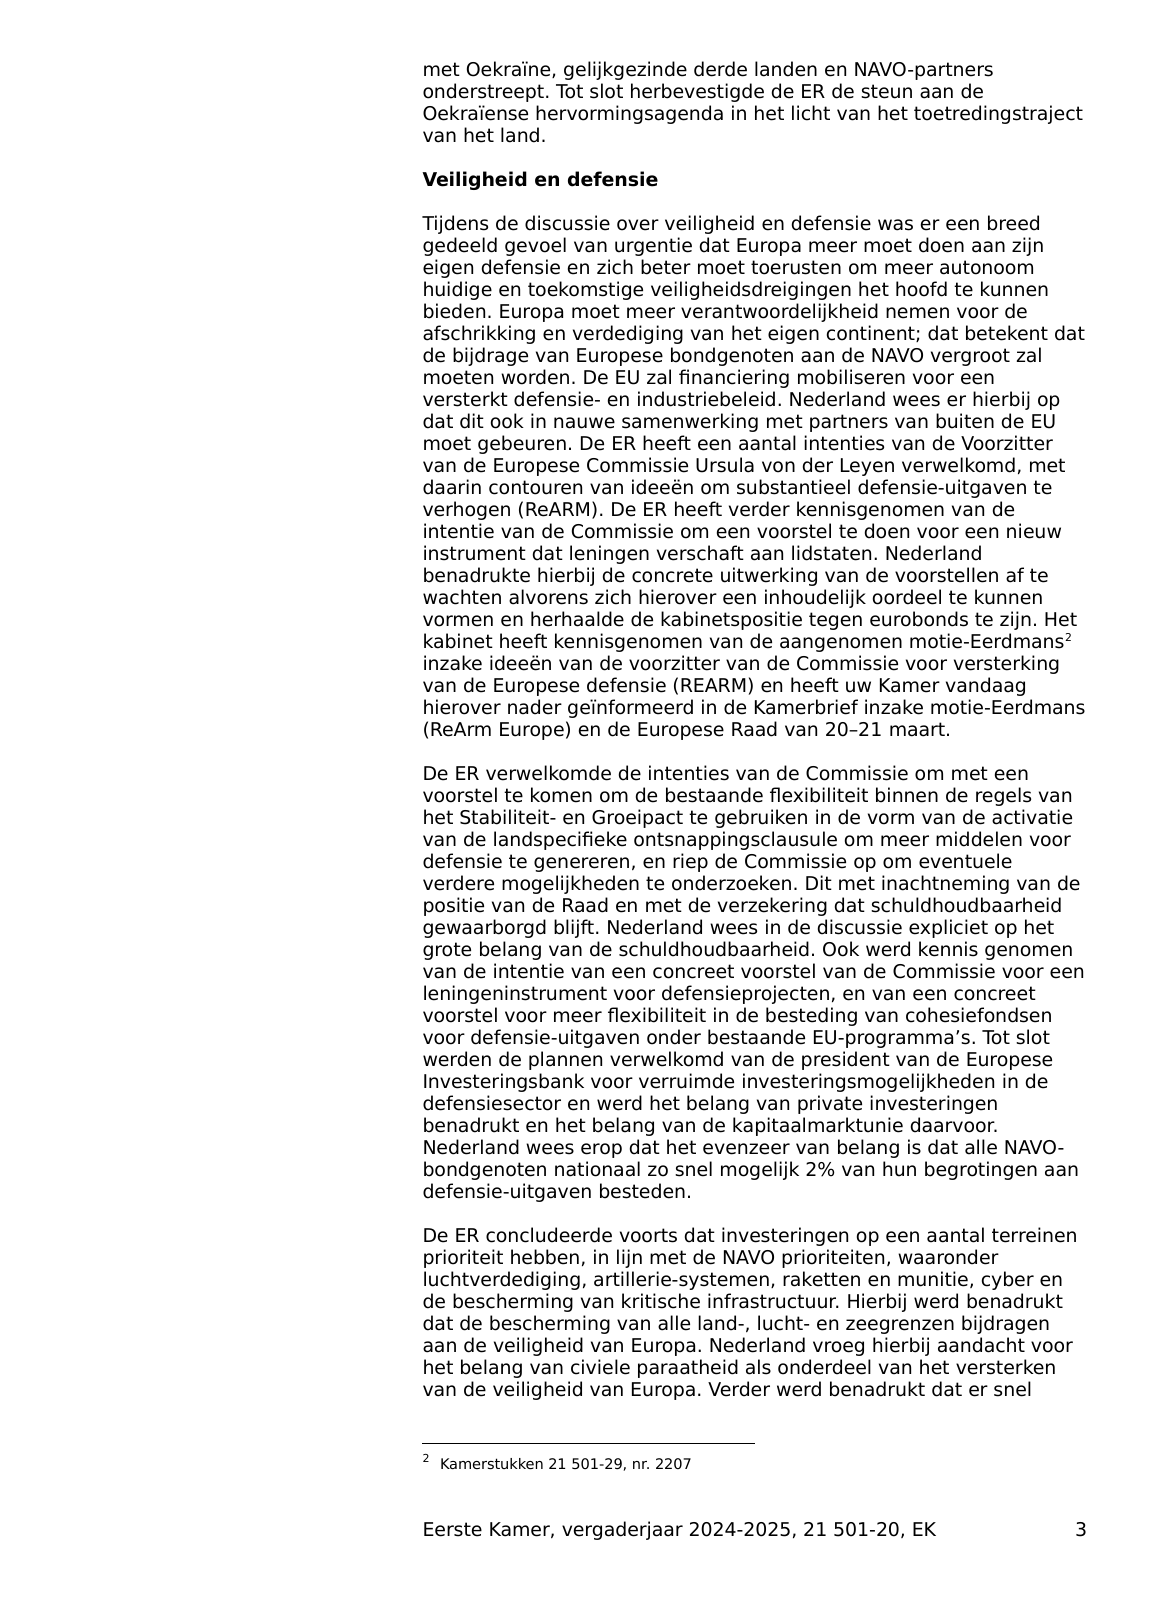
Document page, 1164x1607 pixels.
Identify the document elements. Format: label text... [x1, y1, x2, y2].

text Tijdens de discussie over veiligheid en defensie was er een breed gedeeld gevoel van urgentie dat Europa meer moet doen aan zijn eigen defensie en zich beter moet toerusten om meer autonoom huidige en toekomstige veiligheidsdreigingen het hoofd te kunnen bieden. Europa moet meer verantwoordelijkheid nemen voor de afschrikking en verdediging van het eigen continent; dat betekent dat de bijdrage van Europese bondgenoten aan de NAVO vergroot zal moeten worden. De EU zal financiering mobiliseren voor een versterkt defensie- en industriebeleid. Nederland wees er hierbij op dat dit ook in nauwe samenwerking met partners van buiten de EU moet gebeuren. De ER heeft een aantal intenties van de Voorzitter van de Europese Commissie Ursula von der Leyen verwelkomd, met daarin contouren van ideeën om substantieel defensie-uitgaven te verhogen (ReARM). De ER heeft verder kennisgenomen van de intentie van de Commissie om een voorstel te doen voor een nieuw instrument dat leningen verschaft aan lidstaten. Nederland benadrukte hierbij de concrete uitwerking van de voorstellen af te wachten alvorens zich hierover een inhoudelijk oordeel te kunnen vormen en herhaalde de kabinetspositie tegen eurobonds te zijn. Het kabinet heeft kennisgenomen van de aangenomen motie-Eerdmans inzake ideeën van de voorzitter van de Commissie voor versterking van de Europese defensie (REARM) en heeft uw Kamer vandaag hierover nader geïnformeerd in de Kamerbrief inzake motie-Eerdmans (ReArm Europe) en de Europese Raad van 20–21 maart. [422, 213, 1087, 741]
subtitle Veiligheid en defensie [422, 169, 1087, 191]
text met Oekraïne, gelijkgezinde derde landen en NAVO-partners onderstreept. Tot slot herbevestigde de ER de steun aan de Oekraïense hervormingsagenda in het licht van het toetredingstraject van het land. [422, 59, 1087, 147]
text De ER concludeerde voorts dat investeringen op een aantal terreinen prioriteit hebben, in lijn met de NAVO prioriteiten, waaronder luchtverdediging, artillerie-systemen, raketten en munitie, cyber en de bescherming van kritische infrastructuur. Hierbij werd benadrukt dat de bescherming van alle land-, lucht- en zeegrenzen bijdragen aan de veiligheid van Europa. Nederland vroeg hierbij aandacht voor het belang van civiele paraatheid als onderdeel van het versterken van de veiligheid van Europa. Verder werd benadrukt dat er snel [422, 1225, 1087, 1401]
text Kamerstukken 21 501-29, nr. 2207 [422, 1452, 1087, 1474]
text De ER verwelkomde de intenties van de Commissie om met een voorstel te komen om de bestaande flexibiliteit binnen de regels van het Stabiliteit- en Groeipact te gebruiken in de vorm van de activatie van de landspecifieke ontsnappingsclausule om meer middelen voor defensie te genereren, en riep de Commissie op om eventuele verdere mogelijkheden te onderzoeken. Dit met inachtneming van de positie van de Raad en met de verzekering dat schuldhoudbaarheid gewaarborgd blijft. Nederland wees in de discussie expliciet op het grote belang van de schuldhoudbaarheid. Ook werd kennis genomen van de intentie van een concreet voorstel van de Commissie voor een leningeninstrument voor defensieprojecten, en van een concreet voorstel voor meer flexibiliteit in de besteding van cohesiefondsen voor defensie-uitgaven onder bestaande EU-programma’s. Tot slot werden de plannen verwelkomd van de president van de Europese Investeringsbank voor verruimde investeringsmogelijkheden in de defensiesector en werd het belang van private investeringen benadrukt en het belang van de kapitaalmarktunie daarvoor. Nederland wees erop dat het evenzeer van belang is dat alle NAVO-bondgenoten nationaal zo snel mogelijk 2% van hun begrotingen aan defensie-uitgaven besteden. [422, 763, 1087, 1203]
